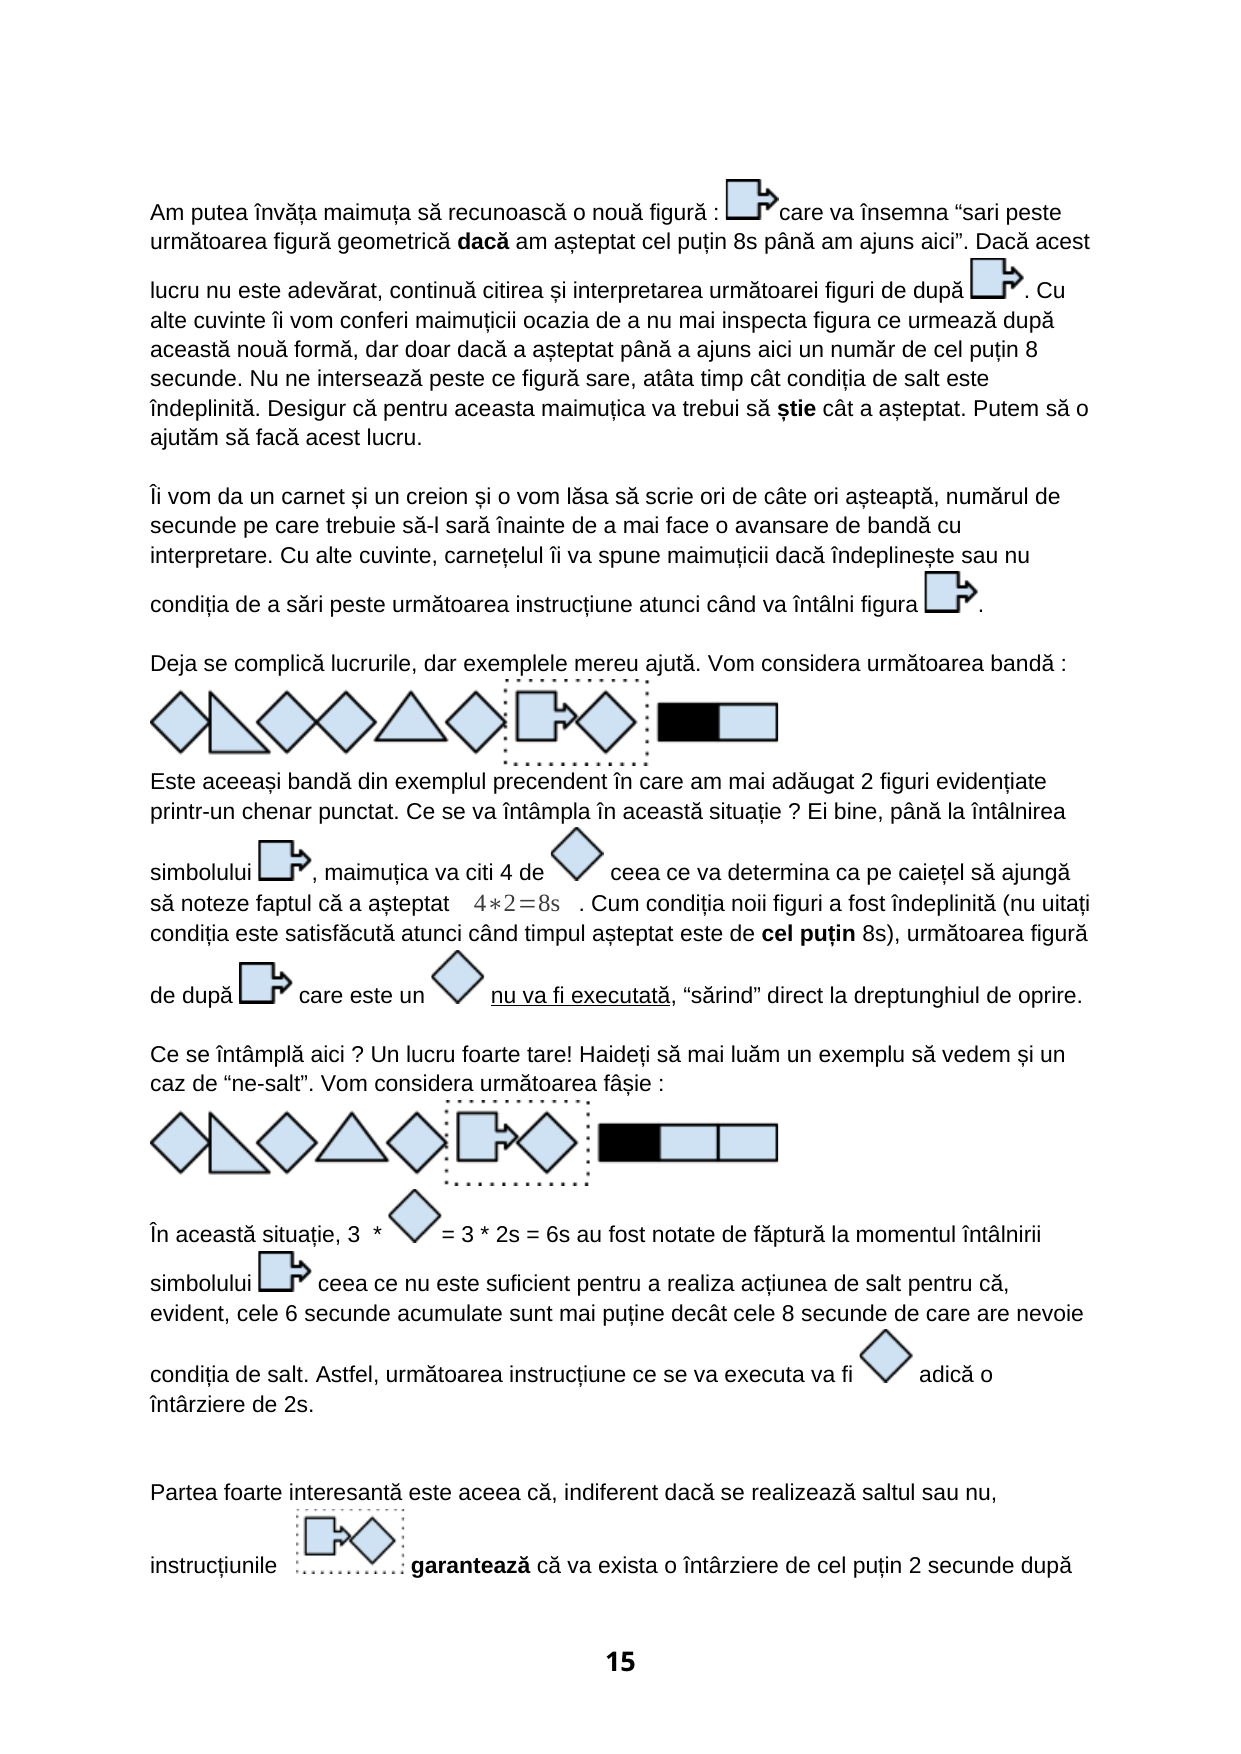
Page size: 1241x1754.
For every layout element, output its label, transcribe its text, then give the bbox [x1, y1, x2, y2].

picture [258, 1251, 312, 1292]
picture [150, 679, 779, 766]
text Ce se întâmplă aici ? Un lucru foarte tare! Haideți să mai luăm un exemplu să vedem și un caz de “ne-salt”. Vom considera următoarea fâșie : [150, 1041, 1091, 1096]
picture [150, 1100, 779, 1186]
picture [924, 571, 978, 613]
picture [258, 840, 312, 881]
picture [550, 827, 604, 881]
picture [859, 1329, 913, 1383]
text Deja se complică lucrurile, dar exemplele mereu ajută. Vom considera următoarea bandă : [150, 650, 1091, 676]
picture [239, 962, 293, 1004]
picture [296, 1509, 405, 1574]
picture [725, 179, 779, 220]
text Îi vom da un carnet și un creion și o vom lăsa să scrie ori de câte ori așteaptă, numărul de secunde pe care trebuie să-l sară înainte de a mai face o avansare de bandă cu interpretare. Cu alte cuvinte, carnețelul îi va spune maimuțicii dacă îndeplinește sau nu condiția de a sări peste următoarea instrucțiune atunci când va întâlni figura . [150, 483, 1091, 617]
picture [431, 950, 485, 1004]
text Am putea învăța maimuța să recunoască o nouă figură : care va însemna “sari peste următoarea figură geometrică dacă am așteptat cel puțin 8s până am ajuns aici”. Dacă acest lucru nu este adevărat, continuă citirea și interpretarea următoarei figuri de după . Cu alte cuvinte îi vom conferi maimuțicii ocazia de a nu mai inspecta figura ce urmează după această nouă formă, dar doar dacă a așteptat până a ajuns aici un număr de cel puțin 8 secunde. Nu ne intersează peste ce figură sare, atâta timp cât condiția de salt este îndeplinită. Desigur că pentru aceasta maimuțica va trebui să știe cât a așteptat. Putem să o ajutăm să facă acest lucru. [150, 179, 1091, 450]
text Partea foarte interesantă este aceea că, indiferent dacă se realizează saltul sau nu, instrucțiunile garantează că va exista o întârziere de cel puțin 2 secunde după [150, 1480, 1091, 1578]
picture [970, 258, 1024, 299]
picture [388, 1189, 442, 1243]
text În această situație, 3 * = 3 * 2s = 6s au fost notate de făptură la momentul întâlnirii simbolului ceea ce nu este suficient pentru a realiza acțiunea de salt pentru că, evident, cele 6 secunde acumulate sunt mai puține decât cele 8 secunde de care are nevoie condiția de salt. Astfel, următoarea instrucțiune ce se va executa va fi adică o întârziere de 2s. [150, 1189, 1091, 1417]
text Este aceeași bandă din exemplul precendent în care am mai adăugat 2 figuri evidențiate printr-un chenar punctat. Ce se va întâmpla în această situație ? Ei bine, până la întâlnirea simbolului , maimuțica va citi 4 de ceea ce va determina ca pe caiețel să ajungă să noteze faptul că a așteptat . Cum condiția noii figuri a fost îndeplinită (nu uitați condiția este satisfăcută atunci când timpul așteptat este de cel puțin 8s), următoarea figură de după care este un nu va fi executată, “sărind” direct la dreptunghiul de oprire. [150, 769, 1091, 1008]
